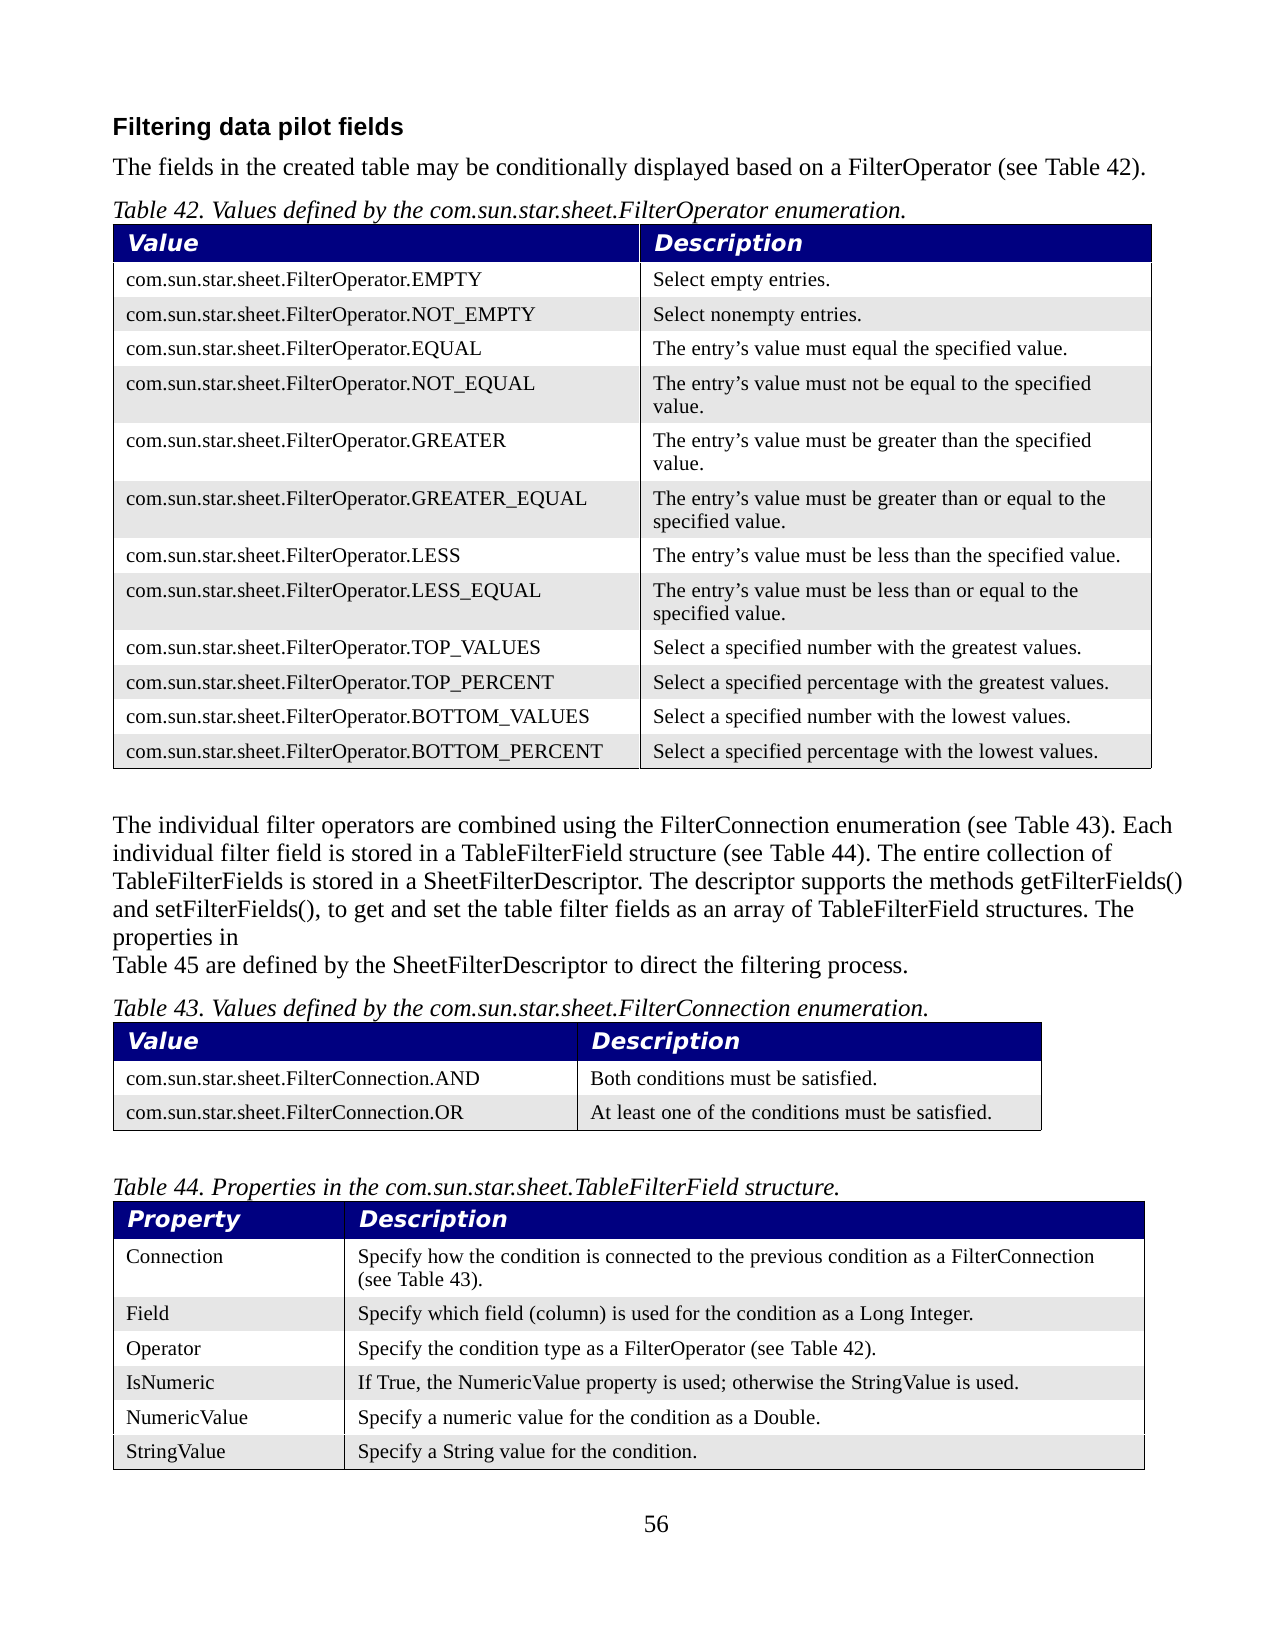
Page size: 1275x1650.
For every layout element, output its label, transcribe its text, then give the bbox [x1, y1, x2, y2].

table_cell Select a specified percentage with the lowest values. [641, 734, 1151, 768]
table_cell The entry’s value must be less than or equal to the specified value. [641, 573, 1151, 630]
table_cell com.sun.star.sheet.FilterConnection.OR [114, 1095, 577, 1130]
table_cell The entry’s value must be greater than the specified value. [641, 423, 1151, 481]
table_cell com.sun.star.sheet.FilterOperator.BOTTOM_VALUES [114, 699, 639, 734]
text The individual filter operators are combined using the FilterConnection enumeration (see Table 43). Each individual filter field is stored in a TableFilterField structure (see Table 44). The entire collection of TableFilterFields is stored in a SheetFilterDescriptor. The descriptor supports the methods getFilterFields() and setFilterFields(), to get and set the table filter fields as an array of TableFilterField structures. The properties in Table 45 are defined by the SheetFilterDescriptor to direct the filtering process. [112, 811, 1200, 979]
table_cell com.sun.star.sheet.FilterOperator.NOT_EMPTY [114, 297, 639, 331]
table_header Description [345, 1202, 1144, 1239]
table_cell com.sun.star.sheet.FilterOperator.TOP_VALUES [114, 630, 639, 665]
table_cell The entry’s value must not be equal to the specified value. [641, 366, 1151, 423]
text Table 42. Values defined by the com.sun.star.sheet.FilterOperator enumeration. [112, 196, 1200, 224]
table_header Property [114, 1202, 344, 1239]
table_cell Specify which field (column) is used for the condition as a Long Integer. [345, 1297, 1144, 1331]
table_cell Select nonempty entries. [641, 297, 1151, 331]
table_cell Specify a String value for the condition. [345, 1435, 1144, 1469]
table_header Description [578, 1023, 1041, 1061]
table_cell Specify the condition type as a FilterOperator (see Table 42). [345, 1331, 1144, 1366]
table_cell IsNumeric [114, 1366, 344, 1400]
table_cell com.sun.star.sheet.FilterOperator.EQUAL [114, 331, 639, 366]
table_cell com.sun.star.sheet.FilterConnection.AND [114, 1061, 577, 1095]
table_cell com.sun.star.sheet.FilterOperator.NOT_EQUAL [114, 366, 639, 423]
table_cell com.sun.star.sheet.FilterOperator.BOTTOM_PERCENT [114, 734, 639, 768]
table_header Value [114, 225, 639, 262]
subtitle Filtering data pilot fields [112, 112, 1200, 141]
table_cell At least one of the conditions must be satisfied. [578, 1095, 1041, 1130]
table_cell Specify how the condition is connected to the previous condition as a FilterConnection (see Table 43). [345, 1239, 1144, 1297]
table_cell com.sun.star.sheet.FilterOperator.GREATER_EQUAL [114, 481, 639, 538]
text Table 44. Properties in the com.sun.star.sheet.TableFilterField structure. [112, 1172, 1200, 1201]
table_cell Field [114, 1297, 344, 1331]
table_cell com.sun.star.sheet.FilterOperator.GREATER [114, 423, 639, 481]
table_cell Both conditions must be satisfied. [578, 1061, 1041, 1095]
table_cell Select empty entries. [641, 263, 1151, 297]
table_cell StringValue [114, 1435, 344, 1469]
table_cell Select a specified number with the greatest values. [641, 630, 1151, 665]
table_header Value [114, 1023, 577, 1061]
table_cell com.sun.star.sheet.FilterOperator.EMPTY [114, 263, 639, 297]
table_cell The entry’s value must equal the specified value. [641, 331, 1151, 366]
text The fields in the created table may be conditionally displayed based on a FilterOperator (see Table 42). [112, 153, 1200, 181]
table_cell If True, the NumericValue property is used; otherwise the StringValue is used. [345, 1366, 1144, 1400]
table_header Description [641, 225, 1151, 262]
text Table 43. Values defined by the com.sun.star.sheet.FilterConnection enumeration. [112, 994, 1200, 1022]
table_cell com.sun.star.sheet.FilterOperator.TOP_PERCENT [114, 665, 639, 699]
table_cell Operator [114, 1331, 344, 1366]
table_cell com.sun.star.sheet.FilterOperator.LESS [114, 538, 639, 573]
table_cell Connection [114, 1239, 344, 1297]
table_cell Select a specified number with the lowest values. [641, 699, 1151, 734]
table_cell The entry’s value must be less than the specified value. [641, 538, 1151, 573]
table_cell com.sun.star.sheet.FilterOperator.LESS_EQUAL [114, 573, 639, 630]
table_cell Select a specified percentage with the greatest values. [641, 665, 1151, 699]
table_cell The entry’s value must be greater than or equal to the specified value. [641, 481, 1151, 538]
table_cell NumericValue [114, 1400, 344, 1434]
table_cell Specify a numeric value for the condition as a Double. [345, 1400, 1144, 1434]
